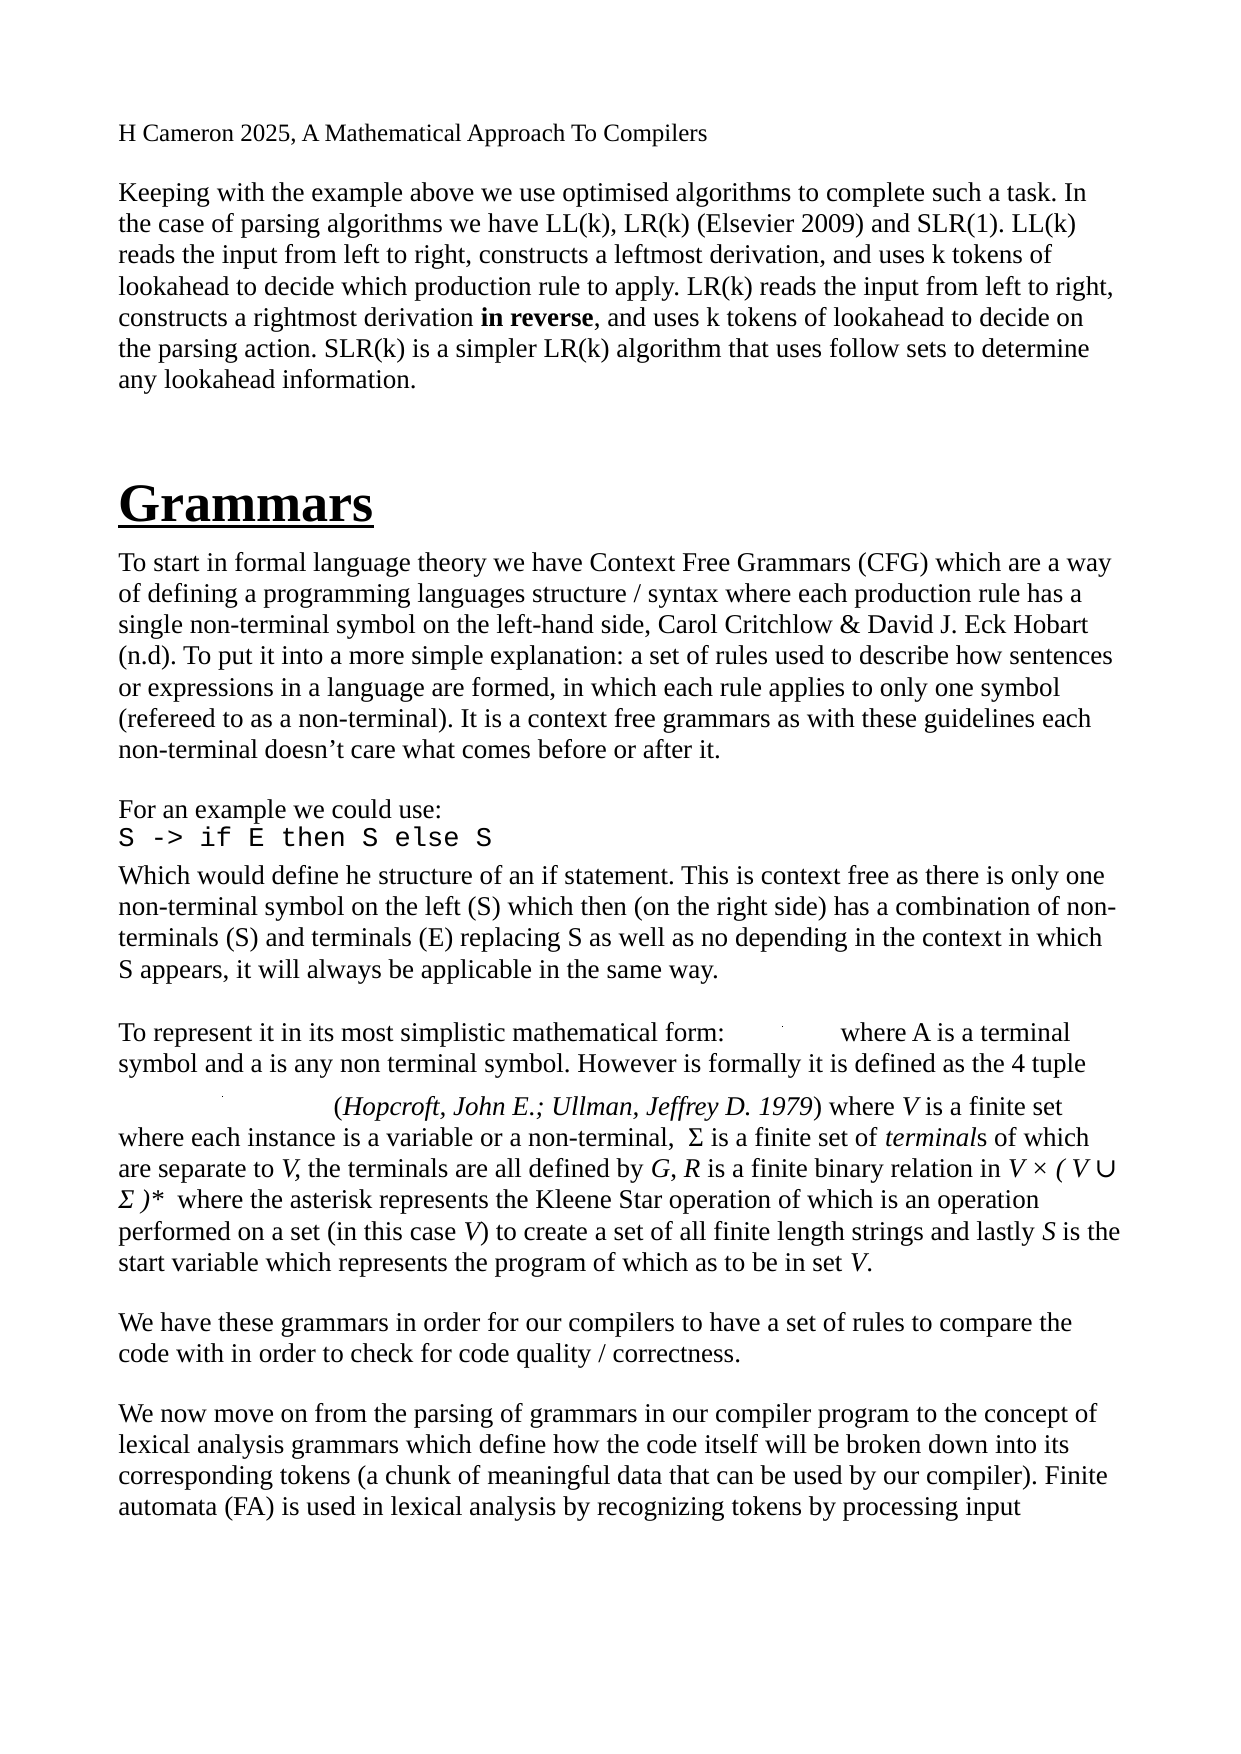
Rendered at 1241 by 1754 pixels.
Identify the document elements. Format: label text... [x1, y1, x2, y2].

text For an example we could use: [118, 793, 1122, 824]
text We have these grammars in order for our compilers to have a set of rules to compare the code with in order to check for code quality / correctness. [118, 1306, 1122, 1368]
text Which would define he structure of an if statement. This is context free as there is only one non-terminal symbol on the left (S) which then (on the right side) has a combination of non-terminals (S) and terminals (E) replacing S as well as no depending in the context in which S appears, it will always be applicable in the same way. [118, 859, 1122, 984]
subtitle Grammars [118, 471, 1122, 533]
text S -> if E then S else S [118, 824, 1122, 855]
text Keeping with the example above we use optimised algorithms to complete such a task. In the case of parsing algorithms we have LL(k), LR(k) (Elsevier 2009) and SLR(1). LL(k) reads the input from left to right, constructs a leftmost derivation, and uses k tokens of lookahead to decide which production rule to apply. LR(k) reads the input from left to right, constructs a rightmost derivation in reverse, and uses k tokens of lookahead to decide on the parsing action. SLR(k) is a simpler LR(k) algorithm that uses follow sets to determine any lookahead information. [118, 176, 1122, 394]
text To represent it in its most simplistic mathematical form: where A is a terminal symbol and a is any non terminal symbol. However is formally it is defined as the 4 tuple (Hopcroft, John E.; Ullman, Jeffrey D. 1979) where V is a finite set where each instance is a variable or a non-terminal, Σ is a finite set of terminals of which are separate to V, the terminals are all defined by G, R is a finite binary relation in V × ( V ∪ Σ )* where the asterisk represents the Kleene Star operation of which is an operation performed on a set (in this case V) to create a set of all finite length strings and lastly S is the start variable which represents the program of which as to be in set V. [118, 1013, 1122, 1277]
text To start in formal language theory we have Context Free Grammars (CFG) which are a way of defining a programming languages structure / syntax where each production rule has a single non-terminal symbol on the left-hand side, Carol Critchlow & David J. Eck Hobart (n.d). To put it into a more simple explanation: a set of rules used to describe how sentences or expressions in a language are formed, in which each rule applies to only one symbol (refereed to as a non-terminal). It is a context free grammars as with these guidelines each non-terminal doesn’t care what comes before or after it. [118, 546, 1122, 764]
text We now move on from the parsing of grammars in our compiler program to the concept of lexical analysis grammars which define how the code itself will be broken down into its corresponding tokens (a chunk of meaningful data that can be used by our compiler). Finite automata (FA) is used in lexical analysis by recognizing tokens by processing input [118, 1397, 1122, 1521]
